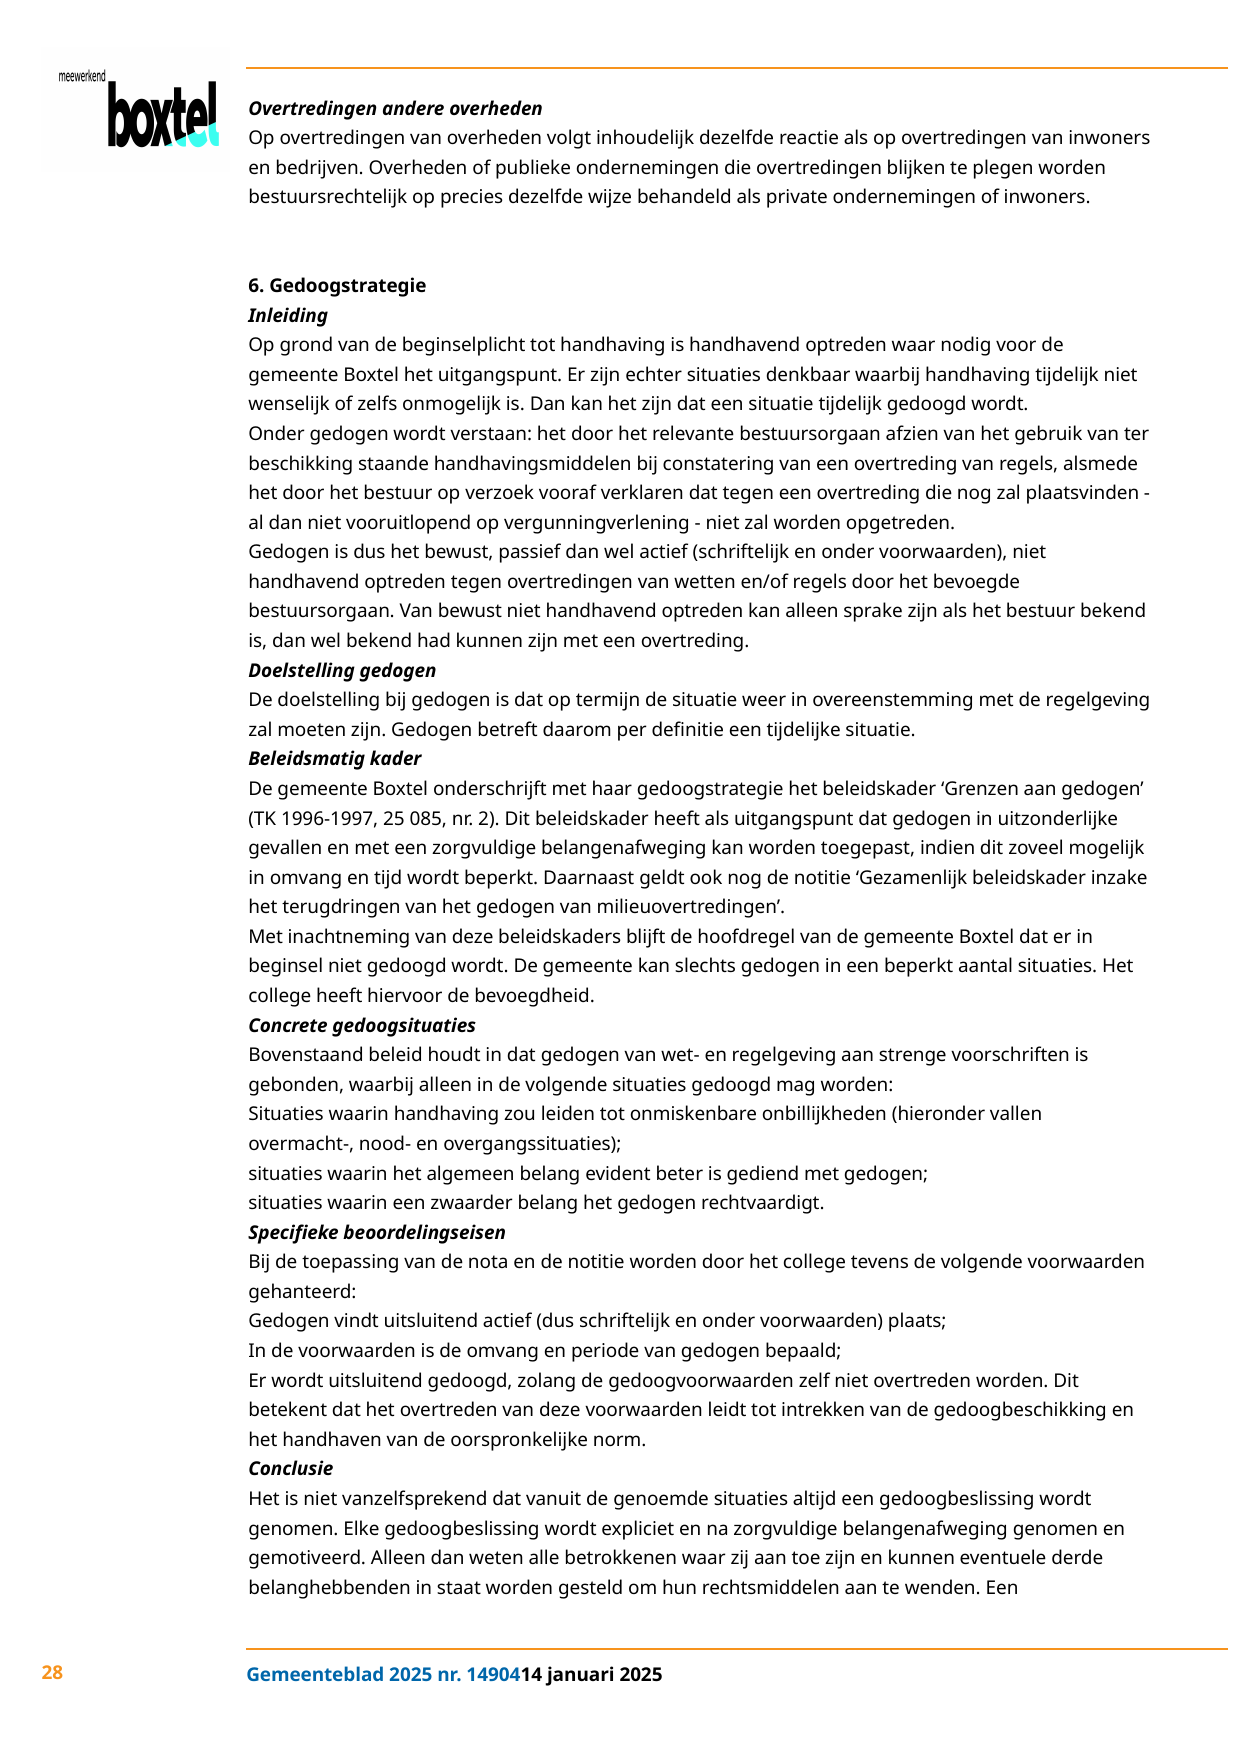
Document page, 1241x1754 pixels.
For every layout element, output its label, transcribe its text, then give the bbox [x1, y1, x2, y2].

text In de voorwaarden is de omvang en periode van gedogen bepaald; [248, 1337, 1152, 1363]
text Er wordt uitsluitend gedoogd, zolang de gedoogvoorwaarden zelf niet overtreden worden. Dit betekent dat het overtreden van deze voorwaarden leidt tot intrekken van de gedoogbeschikking en het handhaven van de oorspronkelijke norm. [248, 1367, 1152, 1452]
text Specifieke beoordelingseisen [248, 1219, 1152, 1245]
text Op grond van de beginselplicht tot handhaving is handhavend optreden waar nodig voor de gemeente Boxtel het uitgangspunt. Er zijn echter situaties denkbaar waarbij handhaving tijdelijk niet wenselijk of zelfs onmogelijk is. Dan kan het zijn dat een situatie tijdelijk gedoogd wordt. [248, 331, 1152, 416]
text Situaties waarin handhaving zou leiden tot onmiskenbare onbillijkheden (hieronder vallen overmacht-, nood- en overgangssituaties); [248, 1101, 1152, 1156]
text Inleiding [248, 302, 1152, 328]
text Bovenstaand beleid houdt in dat gedogen van wet- en regelgeving aan strenge voorschriften is gebonden, waarbij alleen in de volgende situaties gedoogd mag worden: [248, 1041, 1152, 1097]
text situaties waarin het algemeen belang evident beter is gediend met gedogen; [248, 1160, 1152, 1186]
text Overtredingen andere overheden [248, 95, 1152, 121]
text Conclusie [248, 1456, 1152, 1481]
text situaties waarin een zwaarder belang het gedogen rechtvaardigt. [248, 1189, 1152, 1215]
text Concrete gedoogsituaties [248, 1012, 1152, 1038]
text Beleidsmatig kader [248, 746, 1152, 771]
text De gemeente Boxtel onderschrijft met haar gedoogstrategie het beleidskader ‘Grenzen aan gedogen’ (TK 1996-1997, 25 085, nr. 2). Dit beleidskader heeft als uitgangspunt dat gedogen in uitzonderlijke gevallen en met een zorgvuldige belangenafweging kan worden toegepast, indien dit zoveel mogelijk in omvang en tijd wordt beperkt. Daarnaast geldt ook nog de notitie ‘Gezamenlijk beleidskader inzake het terugdringen van het gedogen van milieuovertredingen’. [248, 775, 1152, 919]
text Gedogen is dus het bewust, passief dan wel actief (schriftelijk en onder voorwaarden), niet handhavend optreden tegen overtredingen van wetten en/of regels door het bevoegde bestuursorgaan. Van bewust niet handhavend optreden kan alleen sprake zijn als het bestuur bekend is, dan wel bekend had kunnen zijn met een overtreding. [248, 538, 1152, 653]
text Gedogen vindt uitsluitend actief (dus schriftelijk en onder voorwaarden) plaats; [248, 1308, 1152, 1333]
text Bij de toepassing van de nota en de notitie worden door het college tevens de volgende voorwaarden gehanteerd: [248, 1248, 1152, 1304]
text Met inachtneming van deze beleidskaders blijft de hoofdregel van de gemeente Boxtel dat er in beginsel niet gedoogd wordt. De gemeente kan slechts gedogen in een beperkt aantal situaties. Het college heeft hiervoor de bevoegdheid. [248, 923, 1152, 1008]
picture [41, 47, 231, 172]
text Het is niet vanzelfsprekend dat vanuit de genoemde situaties altijd een gedoogbeslissing wordt genomen. Elke gedoogbeslissing wordt expliciet en na zorgvuldige belangenafweging genomen en gemotiveerd. Alleen dan weten alle betrokkenen waar zij aan toe zijn en kunnen eventuele derde belanghebbenden in staat worden gesteld om hun rechtsmiddelen aan te wenden. Een [248, 1485, 1152, 1600]
text Doelstelling gedogen [248, 657, 1152, 683]
text 6. Gedoogstrategie [248, 272, 1152, 298]
text Op overtredingen van overheden volgt inhoudelijk dezelfde reactie als op overtredingen van inwoners en bedrijven. Overheden of publieke ondernemingen die overtredingen blijken te plegen worden bestuursrechtelijk op precies dezelfde wijze behandeld als private ondernemingen of inwoners. [248, 124, 1152, 209]
text De doelstelling bij gedogen is dat op termijn de situatie weer in overeenstemming met de regelgeving zal moeten zijn. Gedogen betreft daarom per definitie een tijdelijke situatie. [248, 686, 1152, 742]
text Onder gedogen wordt verstaan: het door het relevante bestuursorgaan afzien van het gebruik van ter beschikking staande handhavingsmiddelen bij constatering van een overtreding van regels, alsmede het door het bestuur op verzoek vooraf verklaren dat tegen een overtreding die nog zal plaatsvinden - al dan niet vooruitlopend op vergunningverlening - niet zal worden opgetreden. [248, 420, 1152, 535]
